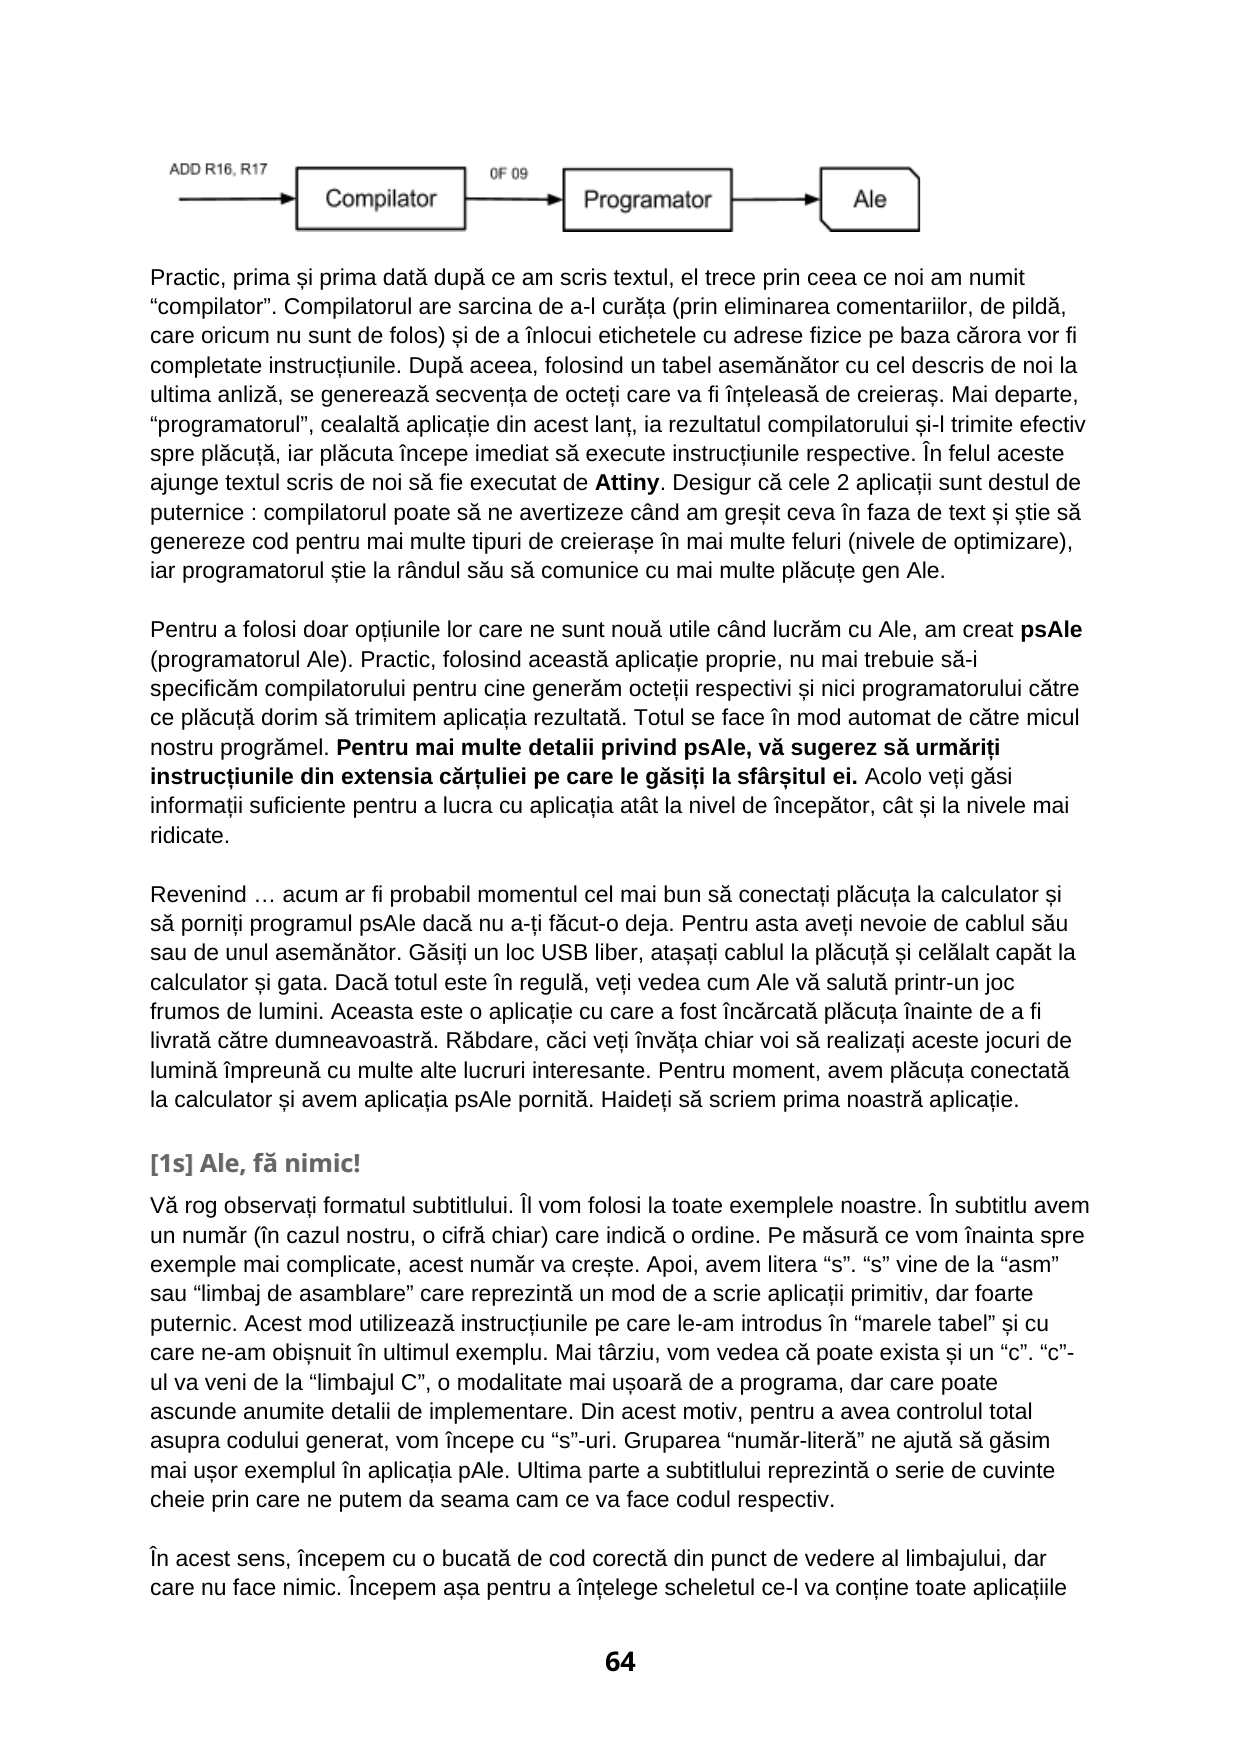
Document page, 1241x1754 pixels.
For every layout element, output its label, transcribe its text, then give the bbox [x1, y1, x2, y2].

text Vă rog observați formatul subtitlului. Îl vom folosi la toate exemplele noastre. În subtitlu avem un număr (în cazul nostru, o cifră chiar) care indică o ordine. Pe măsură ce vom înainta spre exemple mai complicate, acest număr va crește. Apoi, avem litera “s”. “s” vine de la “asm” sau “limbaj de asamblare” care reprezintă un mod de a scrie aplicații primitiv, dar foarte puternic. Acest mod utilizează instrucțiunile pe care le-am introdus în “marele tabel” și cu care ne-am obișnuit în ultimul exemplu. Mai târziu, vom vedea că poate exista și un “c”. “c”-ul va veni de la “limbajul C”, o modalitate mai ușoară de a programa, dar care poate ascunde anumite detalii de implementare. Din acest motiv, pentru a avea controlul total asupra codului generat, vom începe cu “s”-uri. Gruparea “număr-literă” ne ajută să găsim mai ușor exemplul în aplicația pAle. Ultima parte a subtitlului reprezintă o serie de cuvinte cheie prin care ne putem da seama cam ce va face codul respectiv. [150, 1193, 1091, 1512]
subtitle [1s] Ale, fă nimic! [150, 1145, 1091, 1179]
picture [150, 150, 921, 232]
text În acest sens, începem cu o bucată de cod corectă din punct de vedere al limbajului, dar care nu face nimic. Începem așa pentru a înțelege scheletul ce-l va conține toate aplicațiile [150, 1545, 1091, 1600]
text Revenind … acum ar fi probabil momentul cel mai bun să conectați plăcuța la calculator și să porniți programul psAle dacă nu a-ți făcut-o deja. Pentru asta aveți nevoie de cablul său sau de unul asemănător. Găsiți un loc USB liber, atașați cablul la plăcuță și celălalt capăt la calculator și gata. Dacă totul este în regulă, veți vedea cum Ale vă salută printr-un joc frumos de lumini. Aceasta este o aplicație cu care a fost încărcată plăcuța înainte de a fi livrată către dumneavoastră. Răbdare, căci veți învăța chiar voi să realizați aceste jocuri de lumină împreună cu multe alte lucruri interesante. Pentru moment, avem plăcuța conectată la calculator și avem aplicația psAle pornită. Haideți să scriem prima noastră aplicație. [150, 881, 1091, 1112]
text Practic, prima și prima dată după ce am scris textul, el trece prin ceea ce noi am numit “compilator”. Compilatorul are sarcina de a-l curăța (prin eliminarea comentariilor, de pildă, care oricum nu sunt de folos) și de a înlocui etichetele cu adrese fizice pe baza cărora vor fi completate instrucțiunile. După aceea, folosind un tabel asemănător cu cel descris de noi la ultima anliză, se generează secvența de octeți care va fi înțeleasă de creieraș. Mai departe, “programatorul”, cealaltă aplicație din acest lanț, ia rezultatul compilatorului și-l trimite efectiv spre plăcuță, iar plăcuta începe imediat să execute instrucțiunile respective. În felul aceste ajunge textul scris de noi să fie executat de Attiny. Desigur că cele 2 aplicații sunt destul de puternice : compilatorul poate să ne avertizeze când am greșit ceva în faza de text și știe să genereze cod pentru mai multe tipuri de creierașe în mai multe feluri (nivele de optimizare), iar programatorul știe la rândul său să comunice cu mai multe plăcuțe gen Ale. [150, 264, 1091, 584]
text Pentru a folosi doar opțiunile lor care ne sunt nouă utile când lucrăm cu Ale, am creat psAle (programatorul Ale). Practic, folosind această aplicație proprie, nu mai trebuie să-i specificăm compilatorului pentru cine generăm octeții respectivi și nici programatorului către ce plăcuță dorim să trimitem aplicația rezultată. Totul se face în mod automat de către micul nostru progrămel. Pentru mai multe detalii privind psAle, vă sugerez să urmăriți instrucțiunile din extensia cărțuliei pe care le găsiți la sfârșitul ei. Acolo veți găsi informații suficiente pentru a lucra cu aplicația atât la nivel de începător, cât și la nivele mai ridicate. [150, 617, 1091, 848]
